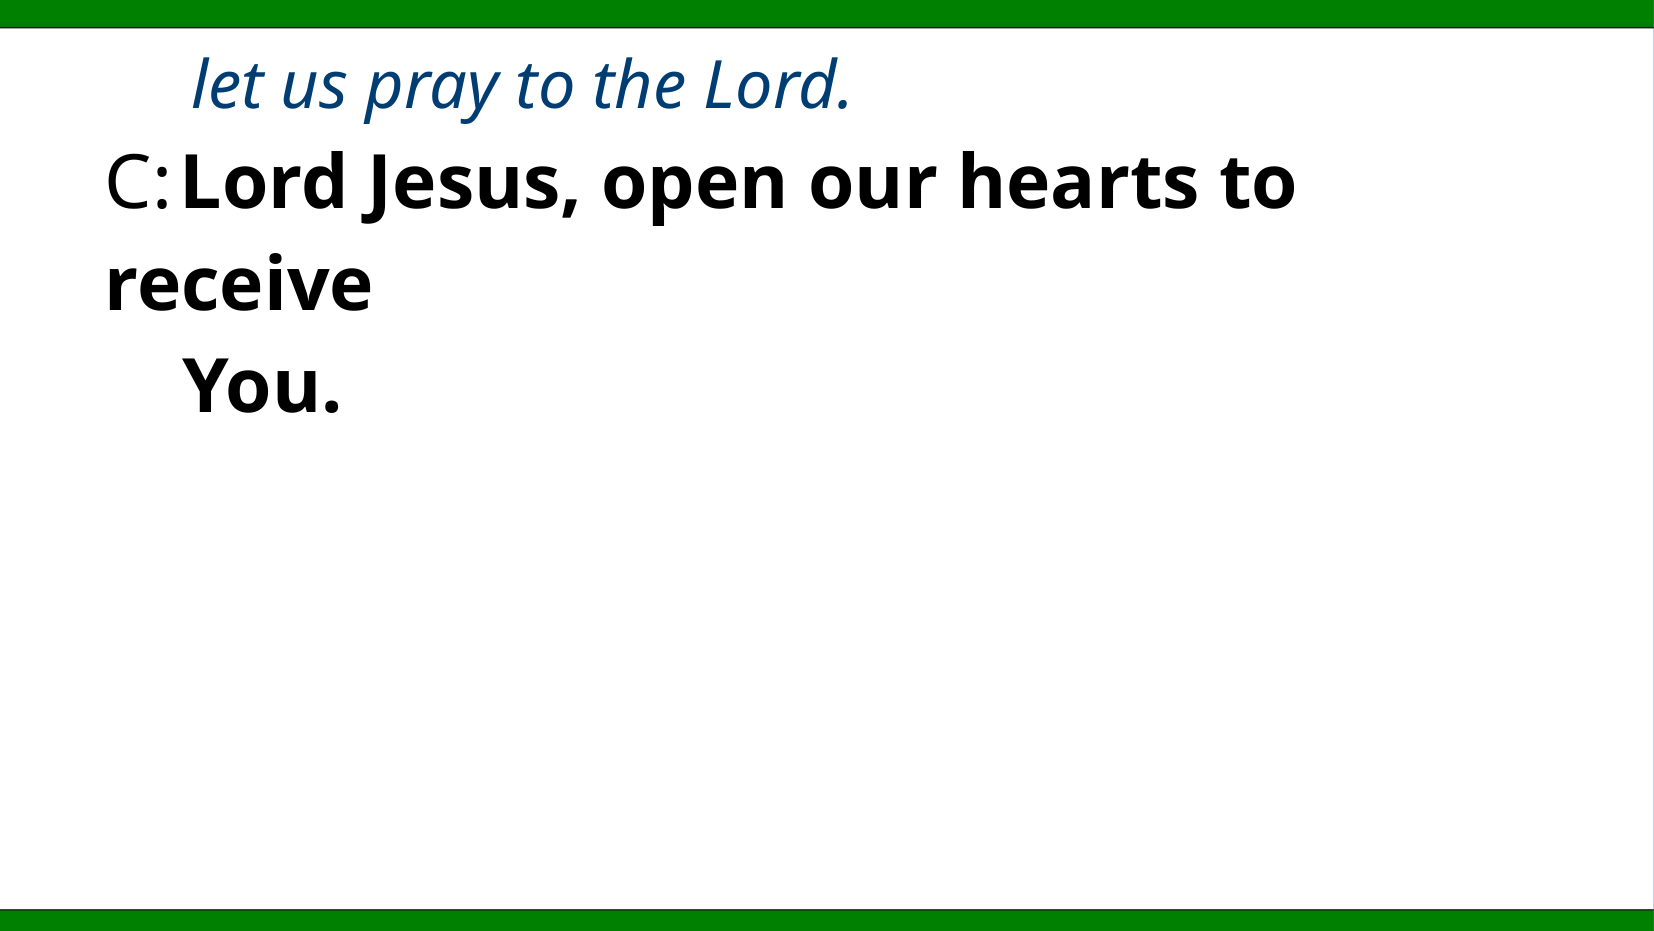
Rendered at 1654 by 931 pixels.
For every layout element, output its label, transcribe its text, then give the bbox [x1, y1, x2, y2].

text_box let us pray to the Lord. C: Lord Jesus, open our hearts to receive You. [90, 30, 1561, 334]
picture [0, 0, 1654, 931]
